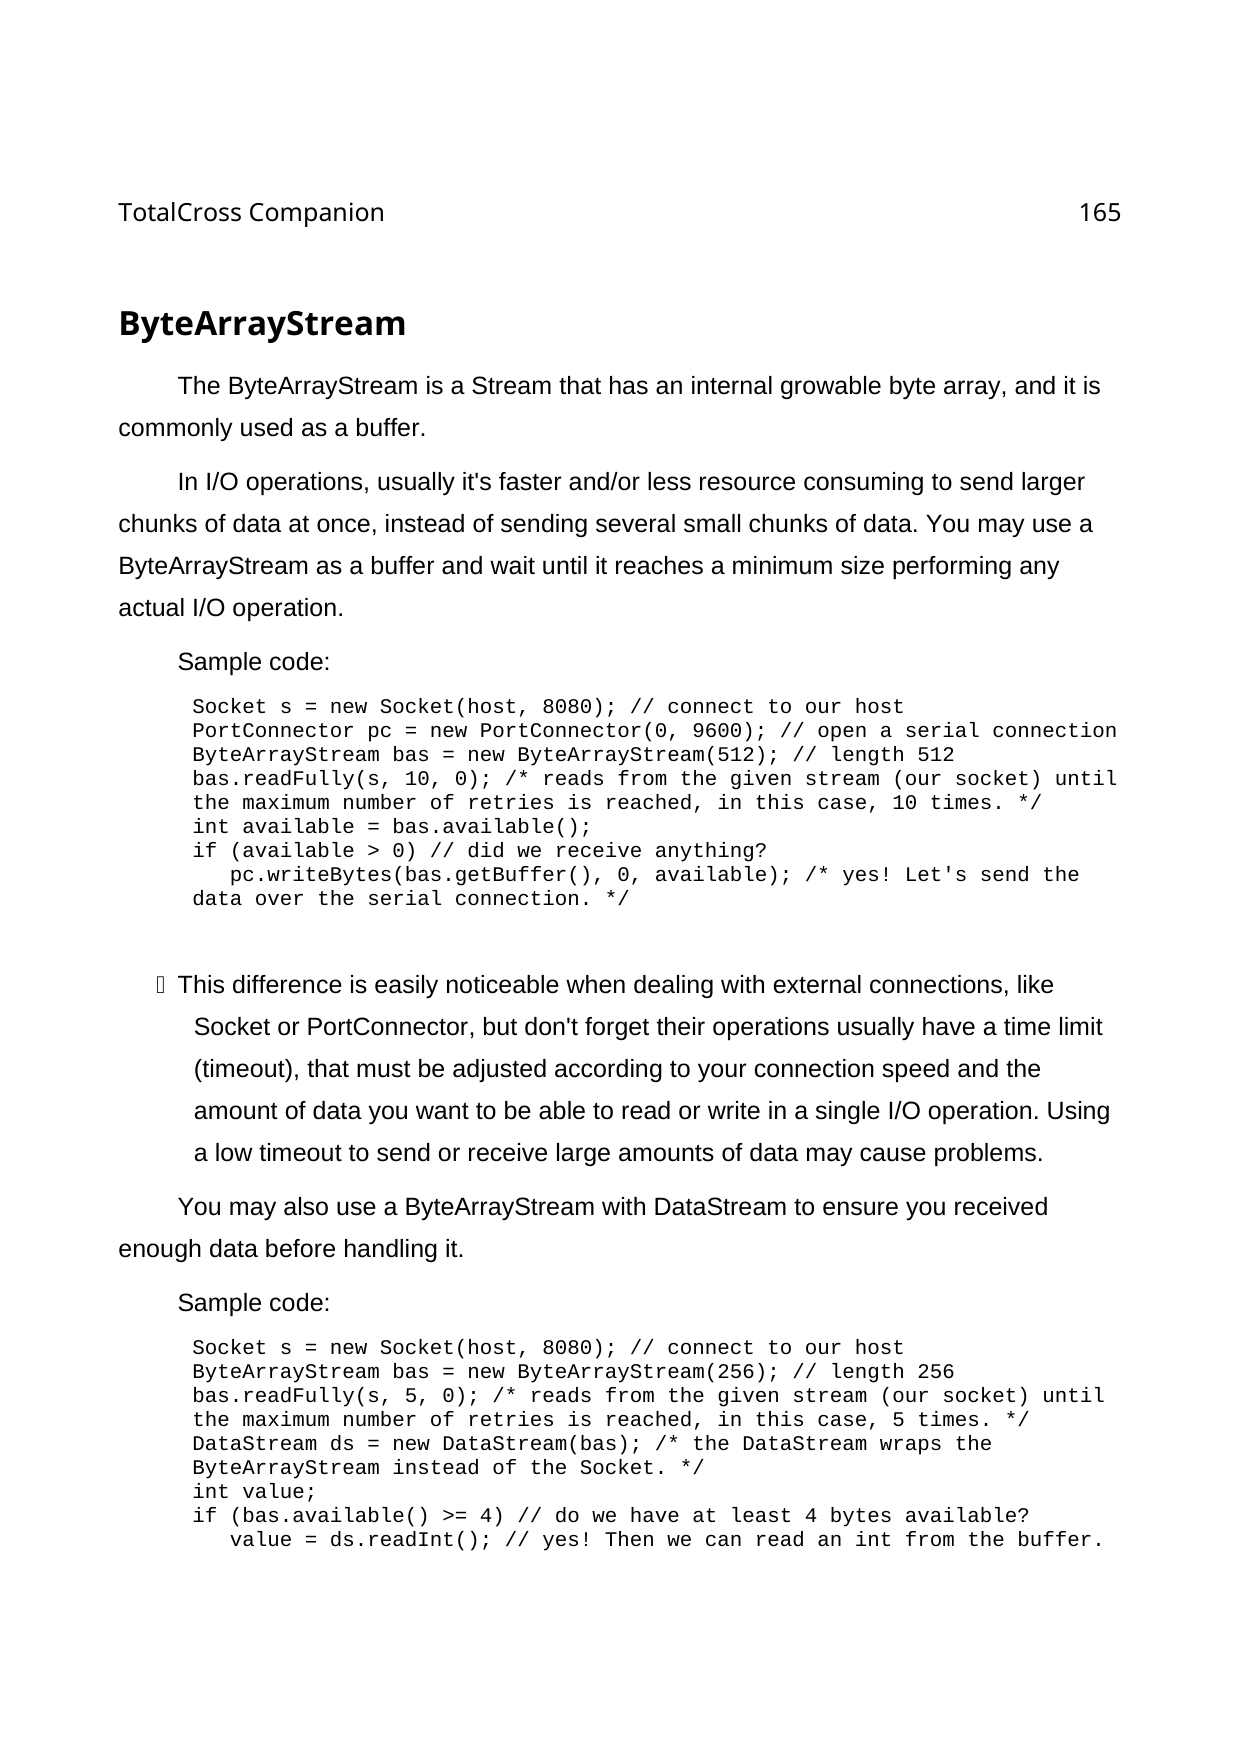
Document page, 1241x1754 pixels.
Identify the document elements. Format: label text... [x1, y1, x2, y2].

text PortConnector pc = new PortConnector(0, 9600); // open a serial connection [192, 720, 1122, 744]
text Socket s = new Socket(host, 8080); // connect to our host [192, 696, 1122, 720]
text value = ds.readInt(); // yes! Then we can read an int from the buffer. [192, 1528, 1122, 1552]
text You may also use a ByteArrayStream with DataStream to ensure you received enough data before handling it. [118, 1193, 1122, 1263]
text The ByteArrayStream is a Stream that has an internal growable byte array, and it is commonly used as a buffer. [118, 372, 1122, 442]
text int available = bas.available(); [192, 816, 1122, 839]
text Sample code: [118, 1289, 1122, 1317]
text if (bas.available() >= 4) // do we have at least 4 bytes available? [192, 1504, 1122, 1528]
text ByteArrayStream bas = new ByteArrayStream(512); // length 512 [192, 744, 1122, 768]
text In I/O operations, usually it's faster and/or less resource consuming to send larger chunks of data at once, instead of sending several small chunks of data. You may use a ByteArrayStream as a buffer and wait until it reaches a minimum size performing any actual I/O operation. [118, 468, 1122, 622]
text ByteArrayStream bas = new ByteArrayStream(256); // length 256 [192, 1361, 1122, 1385]
text DataStream ds = new DataStream(bas); /* the DataStream wraps the ByteArrayStream instead of the Socket. */ [192, 1433, 1122, 1481]
text bas.readFully(s, 5, 0); /* reads from the given stream (our socket) until the maximum number of retries is reached, in this case, 5 times. */ [192, 1385, 1122, 1433]
text bas.readFully(s, 10, 0); /* reads from the given stream (our socket) until the maximum number of retries is reached, in this case, 10 times. */ [192, 768, 1122, 816]
text if (available > 0) // did we receive anything? [192, 839, 1122, 863]
text Socket s = new Socket(host, 8080); // connect to our host [192, 1337, 1122, 1361]
text pc.writeBytes(bas.getBuffer(), 0, available); /* yes! Let's send the data over the serial connection. */ [192, 863, 1122, 911]
subtitle ByteArrayStream [118, 300, 1122, 346]
text int value; [192, 1481, 1122, 1504]
text Sample code: [118, 648, 1122, 676]
list This difference is easily noticeable when dealing with external connections, like Socket or PortConnector, but don't forget their operations usually have a time limit (timeout), that must be adjusted according to your connection speed and the amount of data you want to be able to read or write in a single I/O operation. Using a low timeout to send or receive large amounts of data may cause problems. [156, 971, 1122, 1167]
